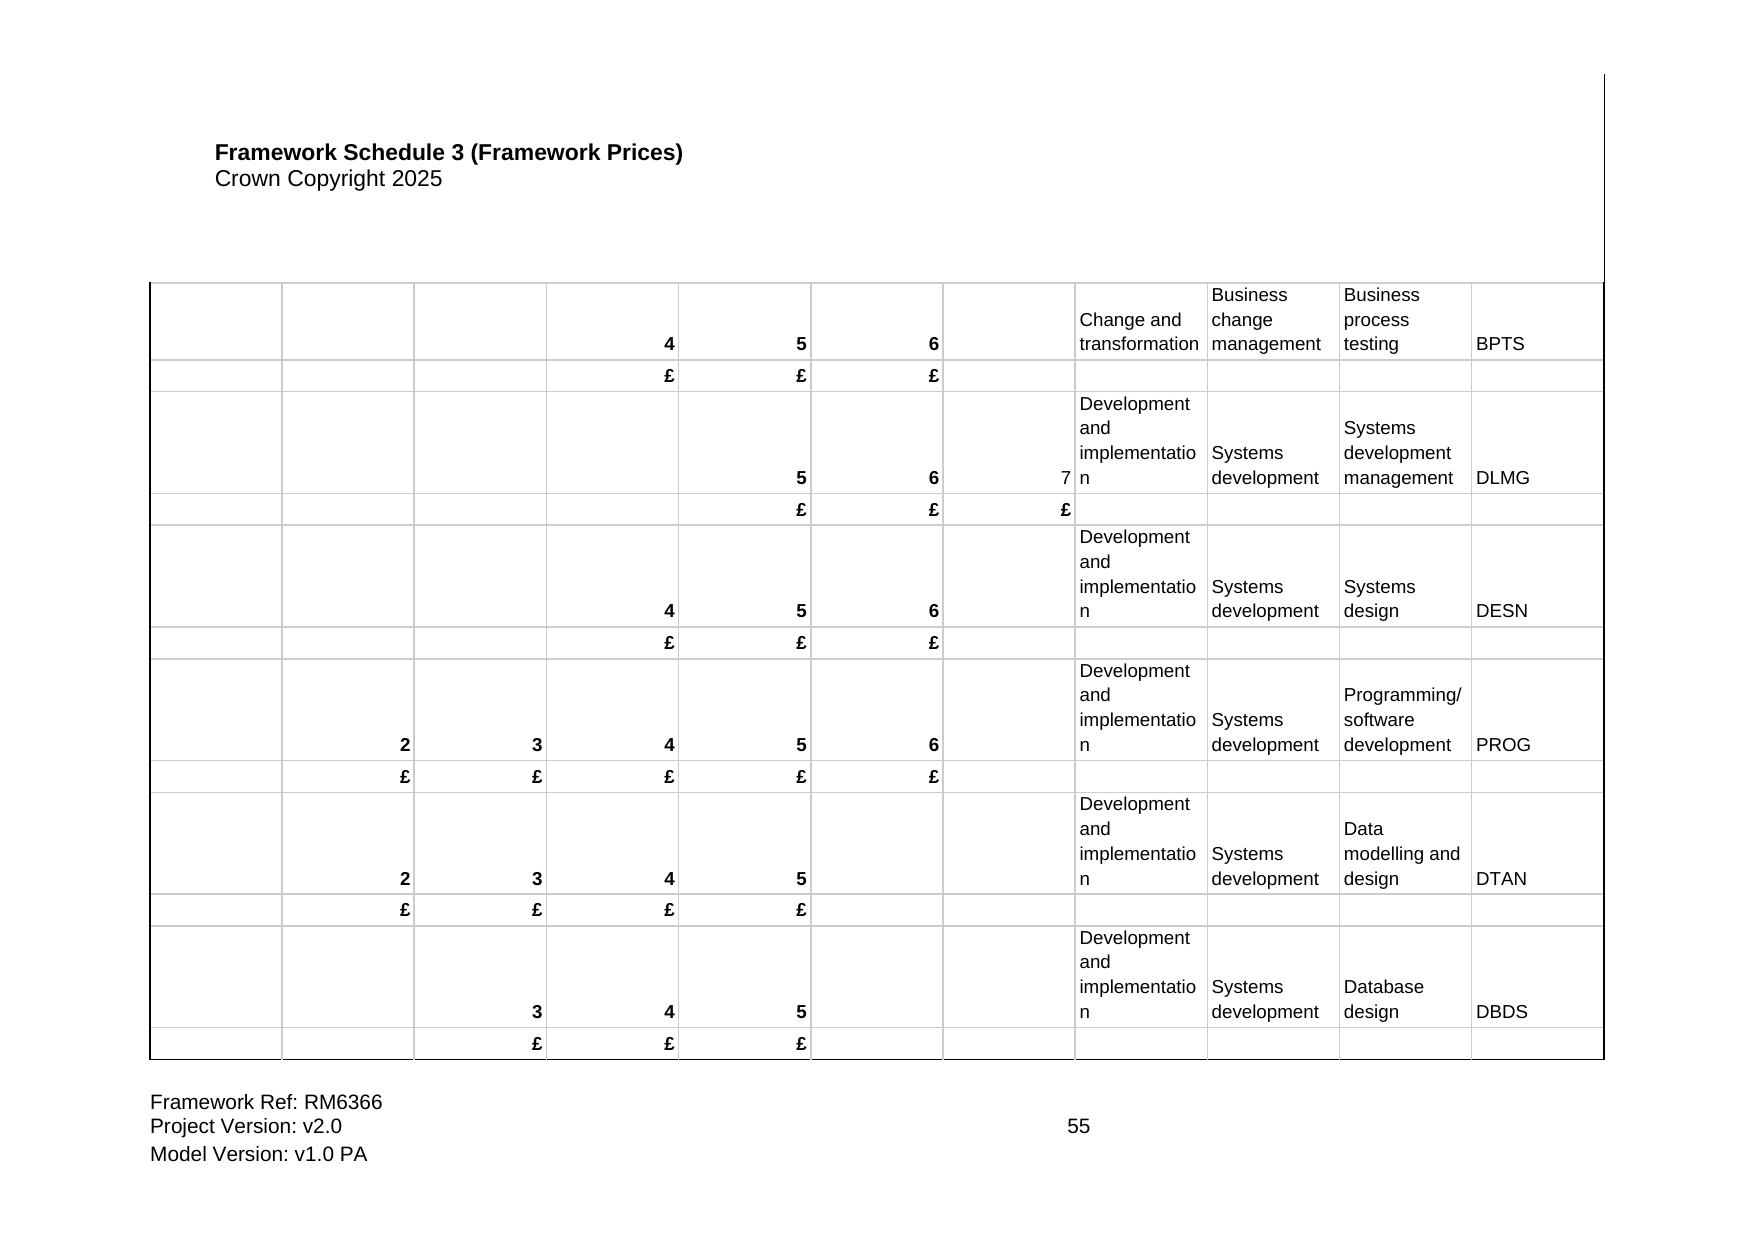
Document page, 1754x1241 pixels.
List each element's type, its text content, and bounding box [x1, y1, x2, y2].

table_cell DESN [1472, 526, 1603, 626]
table_cell £ [679, 895, 810, 925]
table_cell [415, 526, 546, 626]
table_cell [283, 284, 413, 359]
table_cell [415, 628, 546, 658]
table_cell [944, 284, 1074, 359]
table_cell DBDS [1472, 927, 1603, 1027]
table_cell [944, 628, 1074, 658]
table_cell [1208, 1028, 1339, 1058]
table_cell [1472, 494, 1603, 524]
table_cell Programming/software development [1340, 660, 1471, 760]
table_cell Systems development [1208, 526, 1339, 626]
table_cell Development and implementation [1076, 526, 1207, 626]
table_cell Development and implementation [1076, 392, 1207, 493]
table_cell [283, 494, 413, 524]
table_cell £ [679, 361, 810, 391]
table_cell [547, 494, 678, 524]
table_cell Development and implementation [1076, 660, 1207, 760]
table_cell [1472, 761, 1603, 791]
table_cell Development and implementation [1076, 793, 1207, 893]
table_cell [151, 761, 281, 791]
table_cell Systems development [1208, 660, 1339, 760]
table_cell £ [547, 361, 678, 391]
table_cell [415, 494, 546, 524]
table_cell [151, 526, 281, 626]
table_cell [812, 895, 942, 925]
table_cell [1076, 895, 1207, 925]
table_cell 4 [547, 526, 678, 626]
table_cell [944, 1028, 1074, 1058]
table_cell £ [679, 628, 810, 658]
table_cell 4 [547, 793, 678, 893]
table_cell £ [547, 761, 678, 791]
table_cell [1340, 1028, 1471, 1058]
table_cell [151, 284, 281, 359]
table_cell £ [812, 361, 942, 391]
table_cell [1472, 628, 1603, 658]
table_cell [944, 761, 1074, 791]
table_cell [151, 660, 281, 760]
table_cell [151, 927, 281, 1027]
table_cell 6 [812, 284, 942, 359]
table_cell Systems development [1208, 392, 1339, 493]
table_cell [283, 392, 413, 493]
table_cell 5 [679, 526, 810, 626]
table_cell Business process testing [1340, 284, 1471, 359]
table_cell [1208, 494, 1339, 524]
table_cell [151, 628, 281, 658]
table_cell Change and transformation [1076, 284, 1207, 359]
table_cell [1340, 628, 1471, 658]
table_cell [944, 660, 1074, 760]
table_cell Development and implementation [1076, 927, 1207, 1027]
table_cell [1076, 628, 1207, 658]
table_cell 5 [679, 392, 810, 493]
table_cell [944, 927, 1074, 1027]
table_cell [1472, 1028, 1603, 1058]
table_cell 5 [679, 793, 810, 893]
table_cell [283, 1028, 413, 1058]
table_cell [1208, 628, 1339, 658]
table_cell [944, 895, 1074, 925]
table_cell £ [547, 628, 678, 658]
table_cell [283, 927, 413, 1027]
table_cell £ [679, 494, 810, 524]
table_cell 6 [812, 392, 942, 493]
table_cell [415, 392, 546, 493]
table_cell [1340, 895, 1471, 925]
table_cell 5 [679, 927, 810, 1027]
table_cell [151, 793, 281, 893]
table_cell [1076, 361, 1207, 391]
table_cell £ [415, 1028, 546, 1058]
table_cell [944, 526, 1074, 626]
table_cell £ [679, 761, 810, 791]
table_cell 5 [679, 660, 810, 760]
table_cell [812, 1028, 942, 1058]
table_cell 2 [283, 660, 413, 760]
table_cell Business change management [1208, 284, 1339, 359]
table_cell [1472, 895, 1603, 925]
table_cell [283, 526, 413, 626]
table_cell [812, 927, 942, 1027]
table_cell £ [679, 1028, 810, 1058]
table_cell Systems development [1208, 927, 1339, 1027]
table_cell Database design [1340, 927, 1471, 1027]
table_cell [1208, 361, 1339, 391]
table_cell 6 [812, 660, 942, 760]
table_cell £ [283, 895, 413, 925]
table_cell [151, 494, 281, 524]
table_cell 2 [283, 793, 413, 893]
table_cell £ [415, 761, 546, 791]
table_cell 3 [415, 793, 546, 893]
table_cell 4 [547, 660, 678, 760]
table_cell DTAN [1472, 793, 1603, 893]
table_cell Systems development [1208, 793, 1339, 893]
table_cell [1076, 761, 1207, 791]
table_cell 5 [679, 284, 810, 359]
table_cell [151, 392, 281, 493]
table_cell 4 [547, 927, 678, 1027]
table_cell [1340, 494, 1471, 524]
table_cell Systems design [1340, 526, 1471, 626]
table_cell [1472, 361, 1603, 391]
table_cell [1340, 761, 1471, 791]
table_cell 3 [415, 660, 546, 760]
table_cell [151, 895, 281, 925]
table_cell BPTS [1472, 284, 1603, 359]
table_cell [151, 361, 281, 391]
table_cell [1208, 895, 1339, 925]
table_cell [1076, 494, 1207, 524]
table_cell [1208, 761, 1339, 791]
table_cell PROG [1472, 660, 1603, 760]
table_cell £ [415, 895, 546, 925]
table_cell 3 [415, 927, 546, 1027]
table_cell Data modelling and design [1340, 793, 1471, 893]
table_cell £ [547, 1028, 678, 1058]
table_cell £ [547, 895, 678, 925]
table_cell [151, 1028, 281, 1058]
table_cell [415, 284, 546, 359]
table_cell [415, 361, 546, 391]
table_cell 4 [547, 284, 678, 359]
table_cell £ [812, 761, 942, 791]
table_cell DLMG [1472, 392, 1603, 493]
table_cell [812, 793, 942, 893]
table_cell £ [812, 494, 942, 524]
table_cell Systems development management [1340, 392, 1471, 493]
table_cell [944, 361, 1074, 391]
table_cell [283, 361, 413, 391]
table_cell £ [944, 494, 1074, 524]
table_cell [944, 793, 1074, 893]
table_cell 7 [944, 392, 1074, 493]
table_cell [1076, 1028, 1207, 1058]
table_cell £ [283, 761, 413, 791]
table_cell [283, 628, 413, 658]
table_cell [547, 392, 678, 493]
table_cell 6 [812, 526, 942, 626]
table_cell [1340, 361, 1471, 391]
table_cell £ [812, 628, 942, 658]
